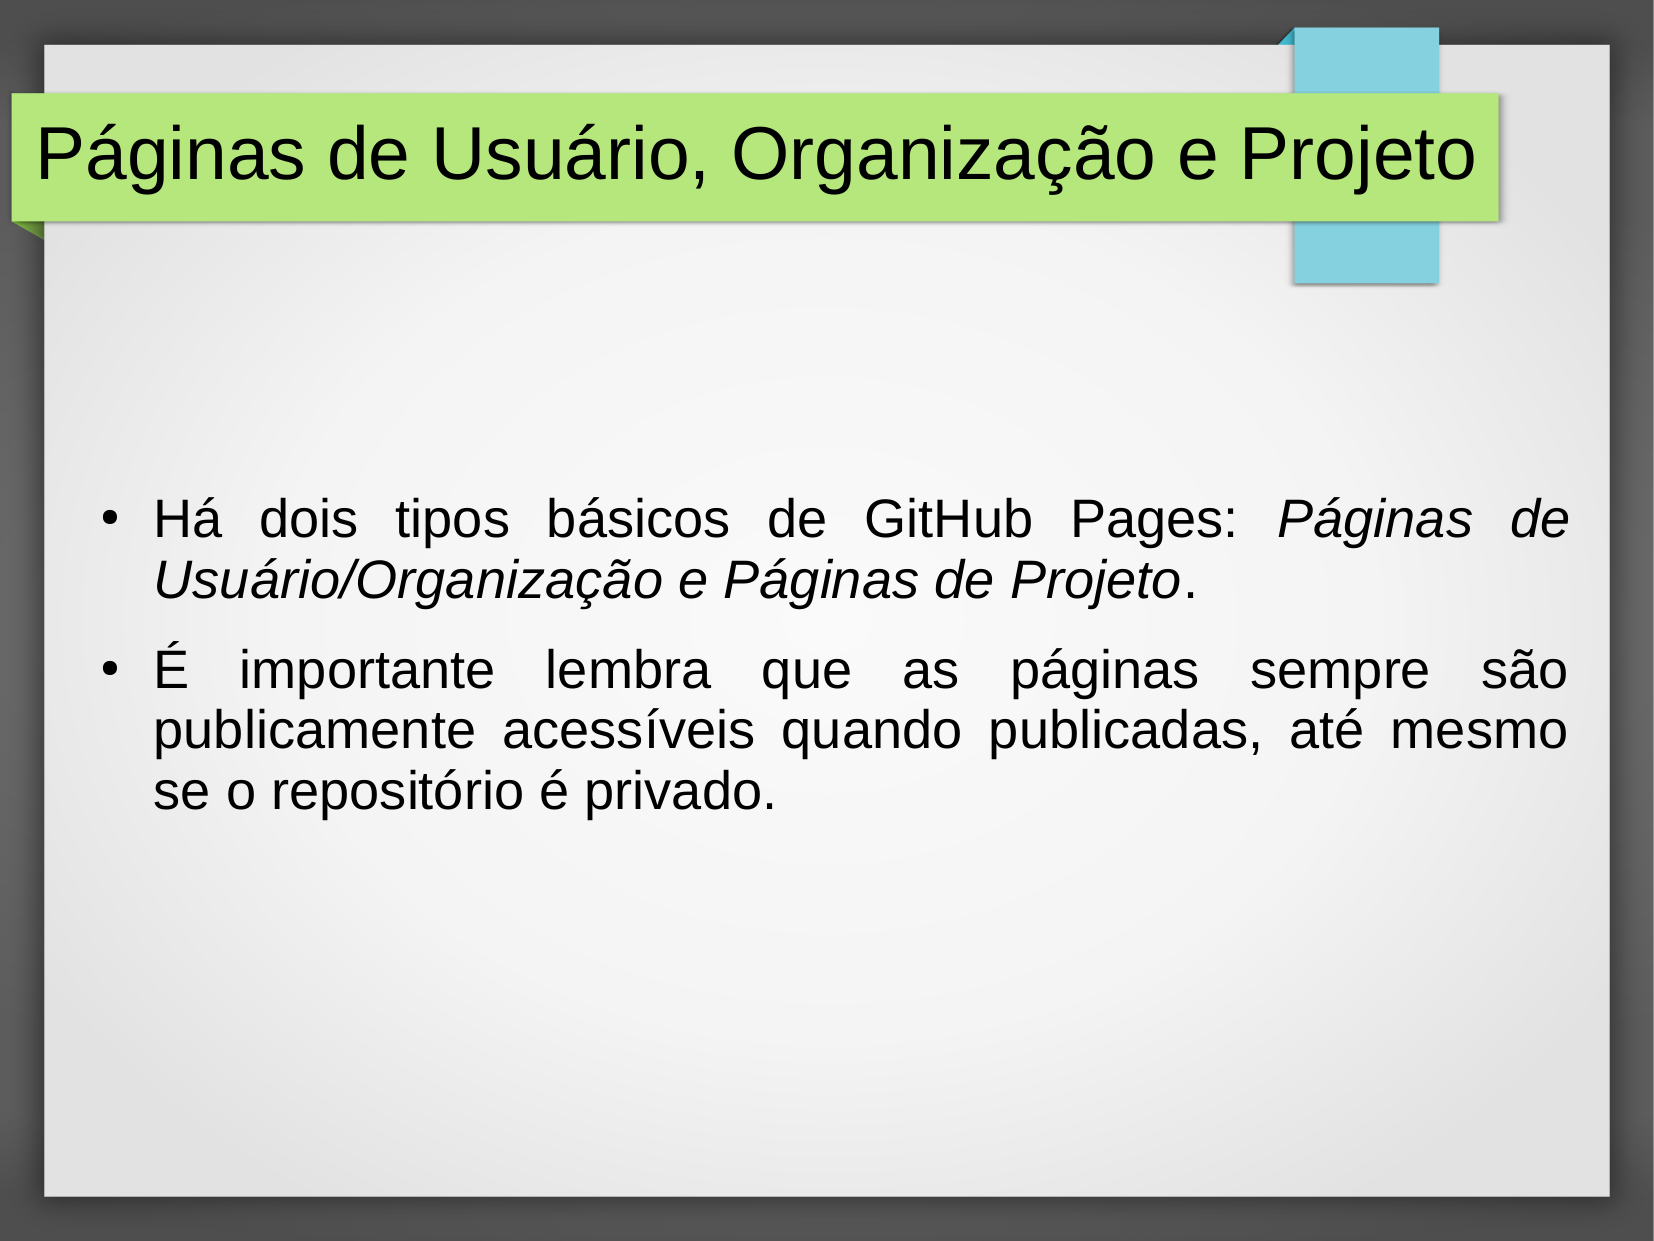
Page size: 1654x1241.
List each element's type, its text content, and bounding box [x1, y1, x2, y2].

title Páginas de Usuário, Organização e Projeto [35, 69, 1489, 238]
list Há dois tipos básicos de GitHub Pages: Páginas de Usuário/Organização e Páginas de Projeto. É importante lembra que as páginas sempre são publicamente acessíveis quando publicadas, até mesmo se o repositório é privado. [82, 295, 1571, 1015]
picture [0, 0, 1654, 1241]
